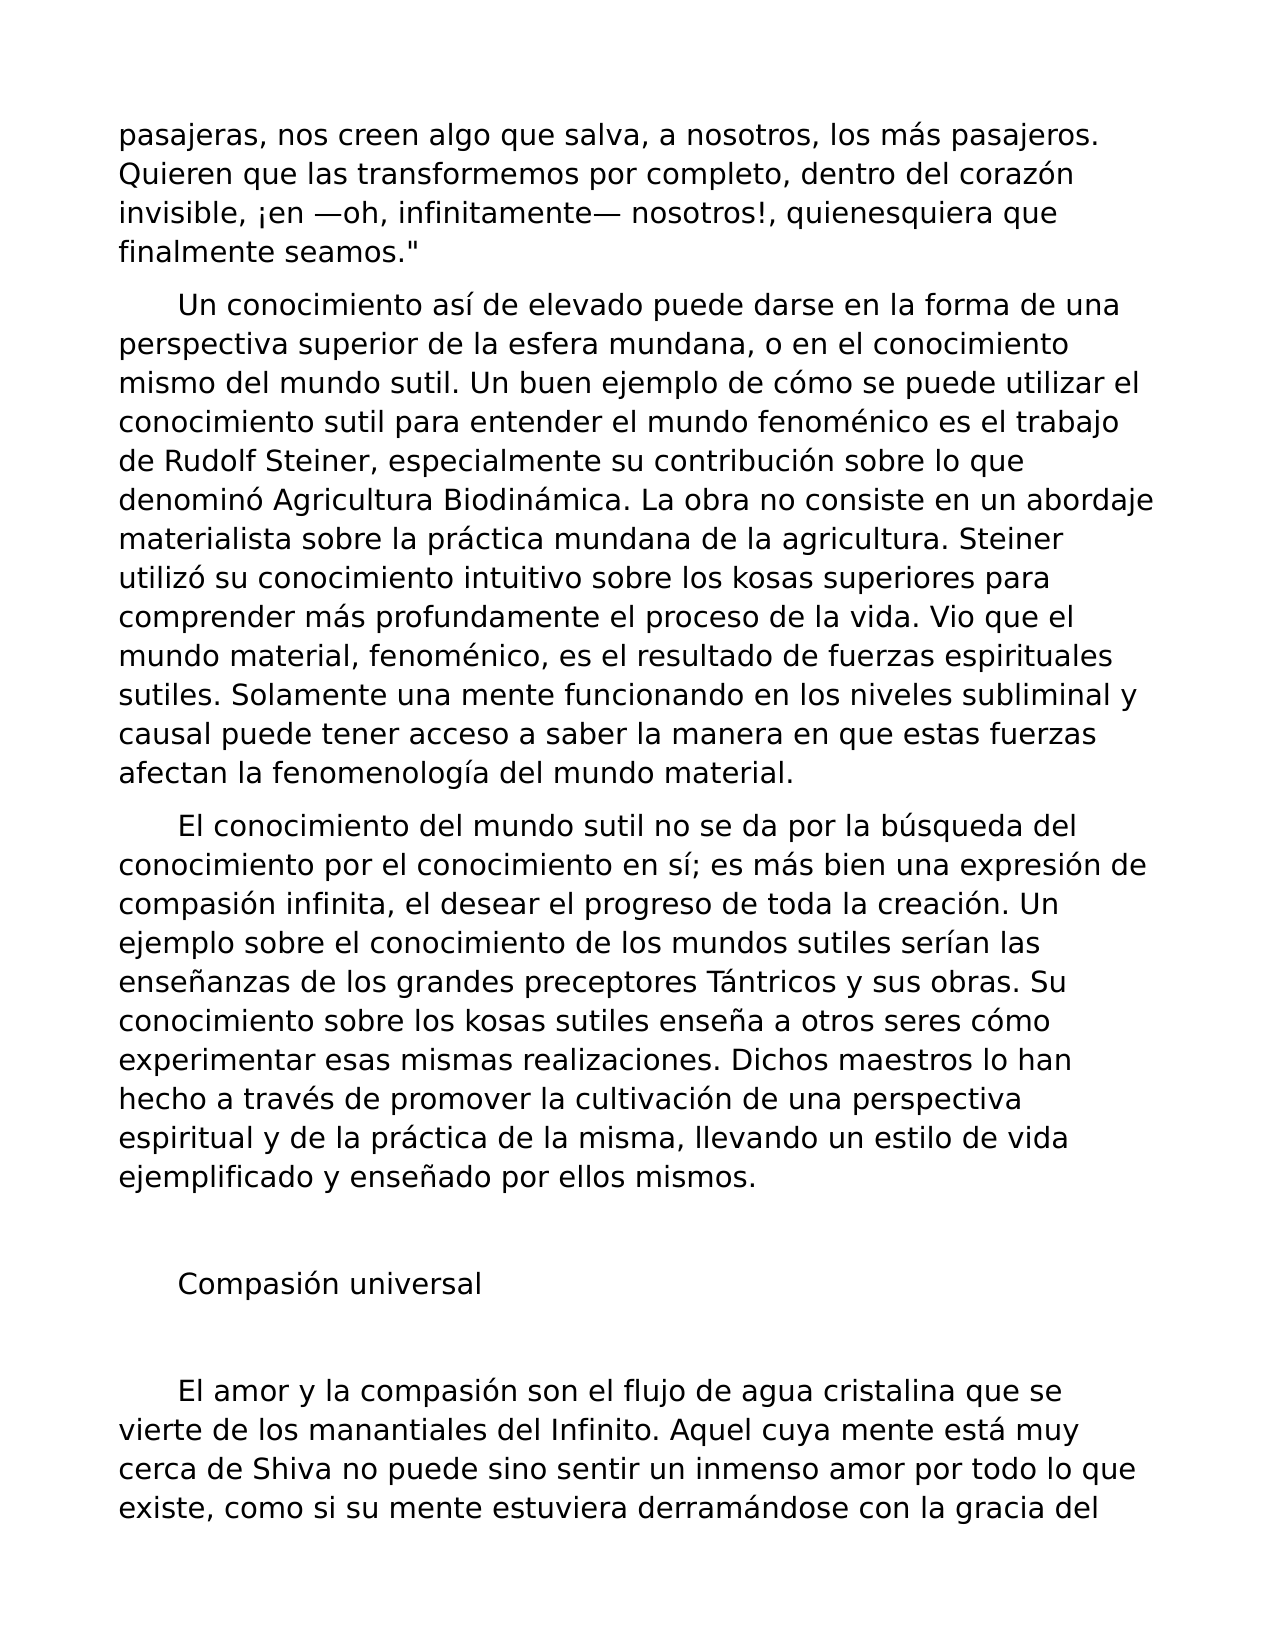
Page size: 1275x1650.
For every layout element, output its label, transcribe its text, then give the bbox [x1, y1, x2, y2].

text El conocimiento del mundo sutil no se da por la búsqueda del conocimiento por el conocimiento en sí; es más bien una expresión de compasión infinita, el desear el progreso de toda la creación. Un ejemplo sobre el conocimiento de los mundos sutiles serían las enseñanzas de los grandes preceptores Tántricos y sus obras. Su conocimiento sobre los kosas sutiles enseña a otros seres cómo experimentar esas mismas realizaciones. Dichos maestros lo han hecho a través de promover la cultivación de una perspectiva espiritual y de la práctica de la misma, llevando un estilo de vida ejemplificado y enseñado por ellos mismos. [118, 809, 1157, 1194]
text El amor y la compasión son el flujo de agua cristalina que se vierte de los manantiales del Infinito. Aquel cuya mente está muy cerca de Shiva no puede sino sentir un inmenso amor por todo lo que existe, como si su mente estuviera derramándose con la gracia del [118, 1374, 1157, 1525]
text pasajeras, nos creen algo que salva, a nosotros, los más pasajeros. Quieren que las transformemos por completo, dentro del corazón invisible, ¡en —oh, infinitamente— nosotros!, quienesquiera que finalmente seamos." [118, 118, 1157, 269]
text Un conocimiento así de elevado puede darse en la forma de una perspectiva superior de la esfera mundana, o en el conocimiento mismo del mundo sutil. Un buen ejemplo de cómo se puede utilizar el conocimiento sutil para entender el mundo fenoménico es el trabajo de Rudolf Steiner, especialmente su contribución sobre lo que denominó Agricultura Biodinámica. La obra no consiste en un abordaje materialista sobre la práctica mundana de la agricultura. Steiner utilizó su conocimiento intuitivo sobre los kosas superiores para comprender más profundamente el proceso de la vida. Vio que el mundo material, fenoménico, es el resultado de fuerzas espirituales sutiles. Solamente una mente funcionando en los niveles subliminal y causal puede tener acceso a saber la manera en que estas fuerzas afectan la fenomenología del mundo material. [118, 288, 1157, 790]
text Compasión universal [118, 1267, 1157, 1301]
